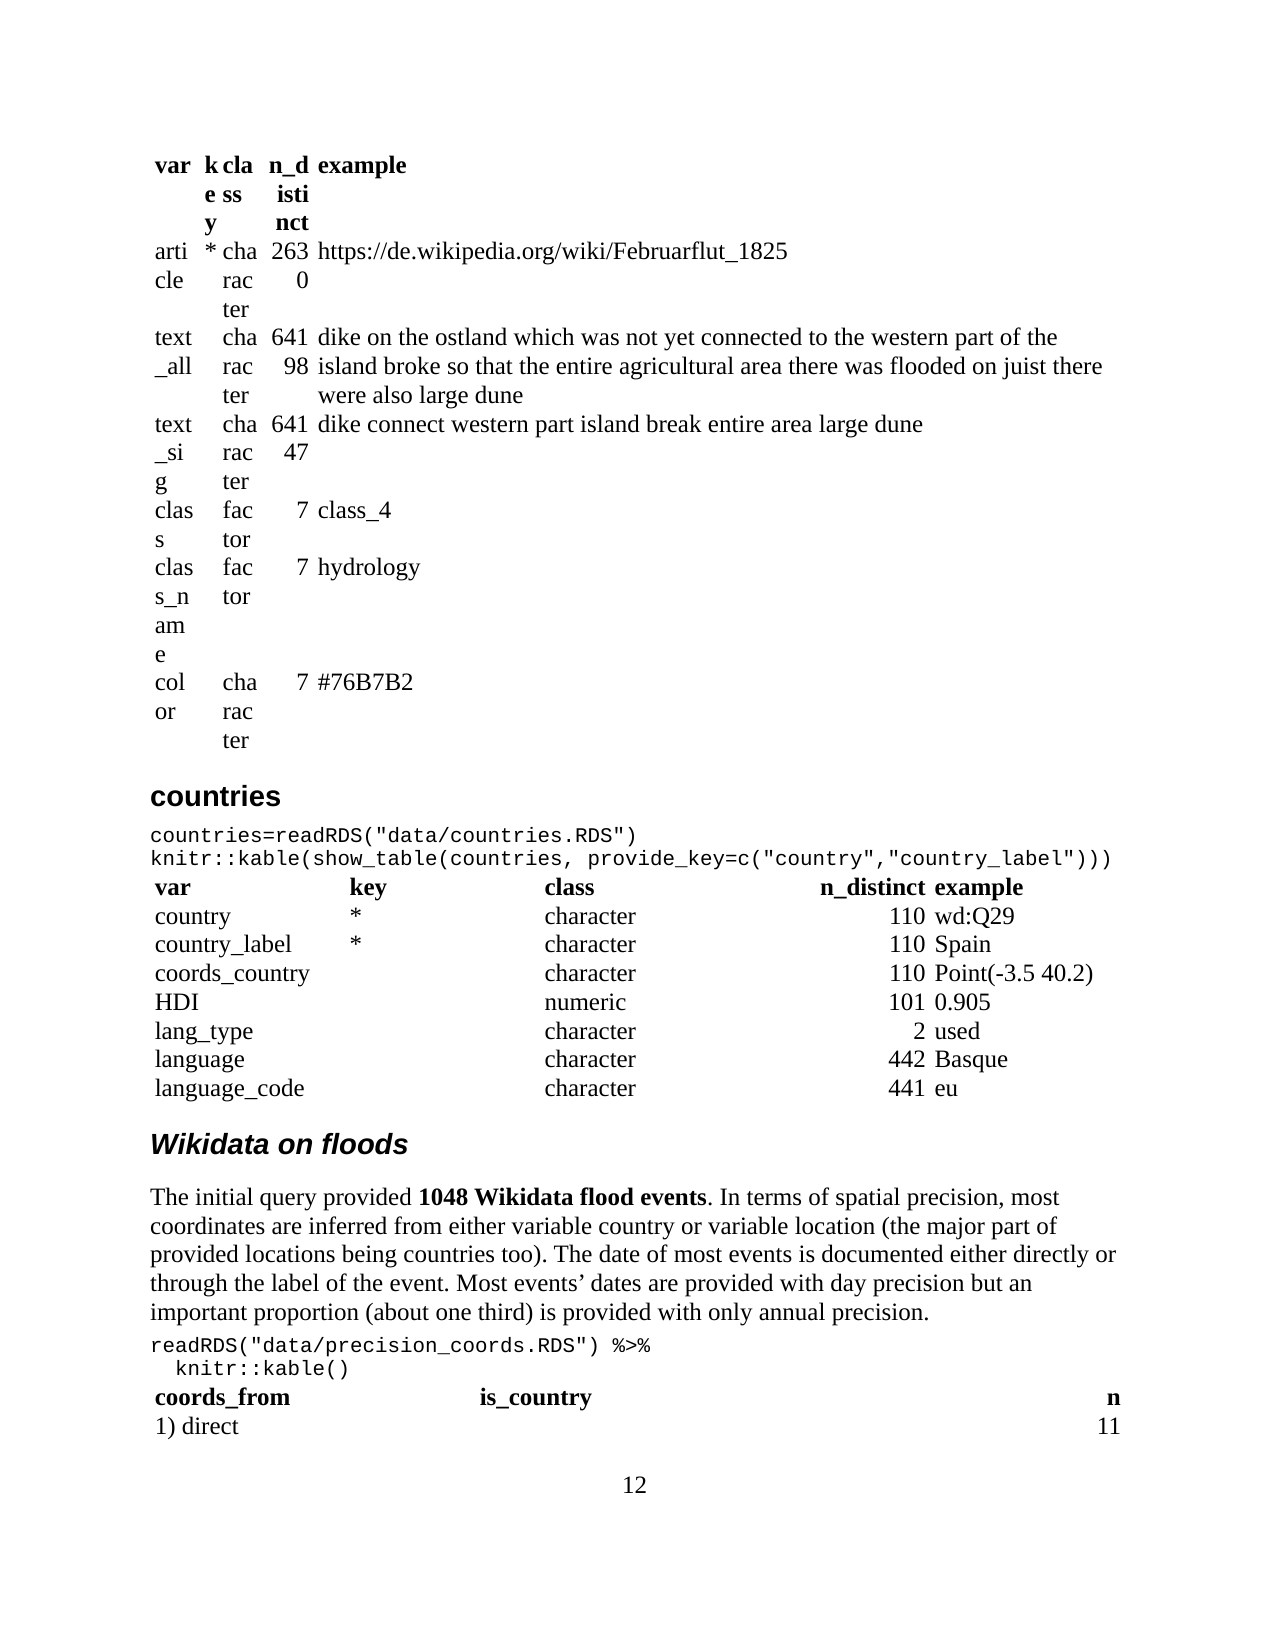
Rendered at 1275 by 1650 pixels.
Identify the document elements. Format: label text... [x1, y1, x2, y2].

table_cell factor [218, 495, 263, 552]
table_cell 110 [735, 930, 930, 958]
table_cell 442 [735, 1045, 930, 1073]
table_cell dike connect western part island break entire area large dune [313, 409, 1125, 495]
table_cell [345, 987, 540, 1016]
table_cell 7 [263, 553, 313, 667]
table_cell class_name [150, 553, 200, 667]
table_header var [150, 150, 200, 236]
text readRDS("data/precision_coords.RDS") %>% [150, 1335, 1125, 1358]
table_cell HDI [150, 987, 345, 1016]
table_cell 7 [263, 668, 313, 754]
table_header class [218, 150, 263, 236]
table_cell character [540, 1045, 735, 1073]
table_cell 101 [735, 987, 930, 1016]
table_cell * [200, 236, 218, 322]
table_cell #76B7B2 [313, 668, 1125, 754]
table_header n_distinct [263, 150, 313, 236]
table_header class [540, 872, 735, 901]
table_cell 1) direct [150, 1411, 475, 1439]
table_header var [150, 872, 345, 901]
table_header key [345, 872, 540, 901]
table_cell [200, 323, 218, 409]
table_cell [345, 1045, 540, 1073]
table_cell [200, 409, 218, 495]
table_cell character [218, 409, 263, 495]
table_header is_country [475, 1382, 800, 1411]
table_cell 7 [263, 495, 313, 552]
table_cell 2630 [263, 236, 313, 322]
table_cell 11 [800, 1411, 1125, 1439]
table_cell character [218, 668, 263, 754]
text knitr::kable(show_table(countries, provide_key=c("country","country_label"))) [150, 848, 1125, 872]
table_cell 64147 [263, 409, 313, 495]
table_cell character [540, 930, 735, 958]
table_cell article [150, 236, 200, 322]
table_cell * [345, 930, 540, 958]
table_cell numeric [540, 987, 735, 1016]
table_cell country_label [150, 930, 345, 958]
subtitle Wikidata on floods [150, 1127, 1125, 1161]
table_cell [475, 1411, 800, 1439]
table_cell wd:Q29 [930, 901, 1125, 929]
table_cell [200, 495, 218, 552]
table_cell character [218, 236, 263, 322]
table_cell 0.905 [930, 987, 1125, 1016]
table_header n_distinct [735, 872, 930, 901]
text The initial query provided 1048 Wikidata flood events. In terms of spatial precision, most coordinates are inferred from either variable country or variable location (the major part of provided locations being countries too). The date of most events is documented either directly or through the label of the event. Most events’ dates are provided with day precision but an important proportion (about one third) is provided with only annual precision. [150, 1182, 1125, 1326]
table_cell [200, 553, 218, 667]
text countries=readRDS("data/countries.RDS") [150, 825, 1125, 848]
table_header example [313, 150, 1125, 236]
table_cell Point(-3.5 40.2) [930, 958, 1125, 987]
table_cell used [930, 1016, 1125, 1044]
table_header coords_from [150, 1382, 475, 1411]
table_cell 64198 [263, 323, 313, 409]
table_cell 2 [735, 1016, 930, 1044]
table_cell https://de.wikipedia.org/wiki/Februarflut_1825 [313, 236, 1125, 322]
table_cell country [150, 901, 345, 929]
table_cell 110 [735, 901, 930, 929]
table_header example [930, 872, 1125, 901]
table_cell 441 [735, 1073, 930, 1102]
table_cell 110 [735, 958, 930, 987]
table_cell character [218, 323, 263, 409]
table_cell eu [930, 1073, 1125, 1102]
table_cell class_4 [313, 495, 1125, 552]
table_header key [200, 150, 218, 236]
table_cell class [150, 495, 200, 552]
subtitle countries [150, 779, 1125, 812]
table_cell [200, 668, 218, 754]
table_cell coords_country [150, 958, 345, 987]
table_cell * [345, 901, 540, 929]
table_cell hydrology [313, 553, 1125, 667]
table_cell character [540, 958, 735, 987]
table_cell [345, 958, 540, 987]
table_cell [345, 1073, 540, 1102]
table_cell character [540, 901, 735, 929]
table_cell language_code [150, 1073, 345, 1102]
table_cell Spain [930, 930, 1125, 958]
table_cell factor [218, 553, 263, 667]
table_cell dike on the ostland which was not yet connected to the western part of the island broke so that the entire agricultural area there was flooded on juist there were also large dune [313, 323, 1125, 409]
table_cell lang_type [150, 1016, 345, 1044]
table_header n [800, 1382, 1125, 1411]
table_cell text_all [150, 323, 200, 409]
table_cell language [150, 1045, 345, 1073]
text knitr::kable() [150, 1358, 1125, 1382]
table_cell text_sig [150, 409, 200, 495]
table_cell [345, 1016, 540, 1044]
table_cell color [150, 668, 200, 754]
table_cell character [540, 1073, 735, 1102]
table_cell Basque [930, 1045, 1125, 1073]
table_cell character [540, 1016, 735, 1044]
